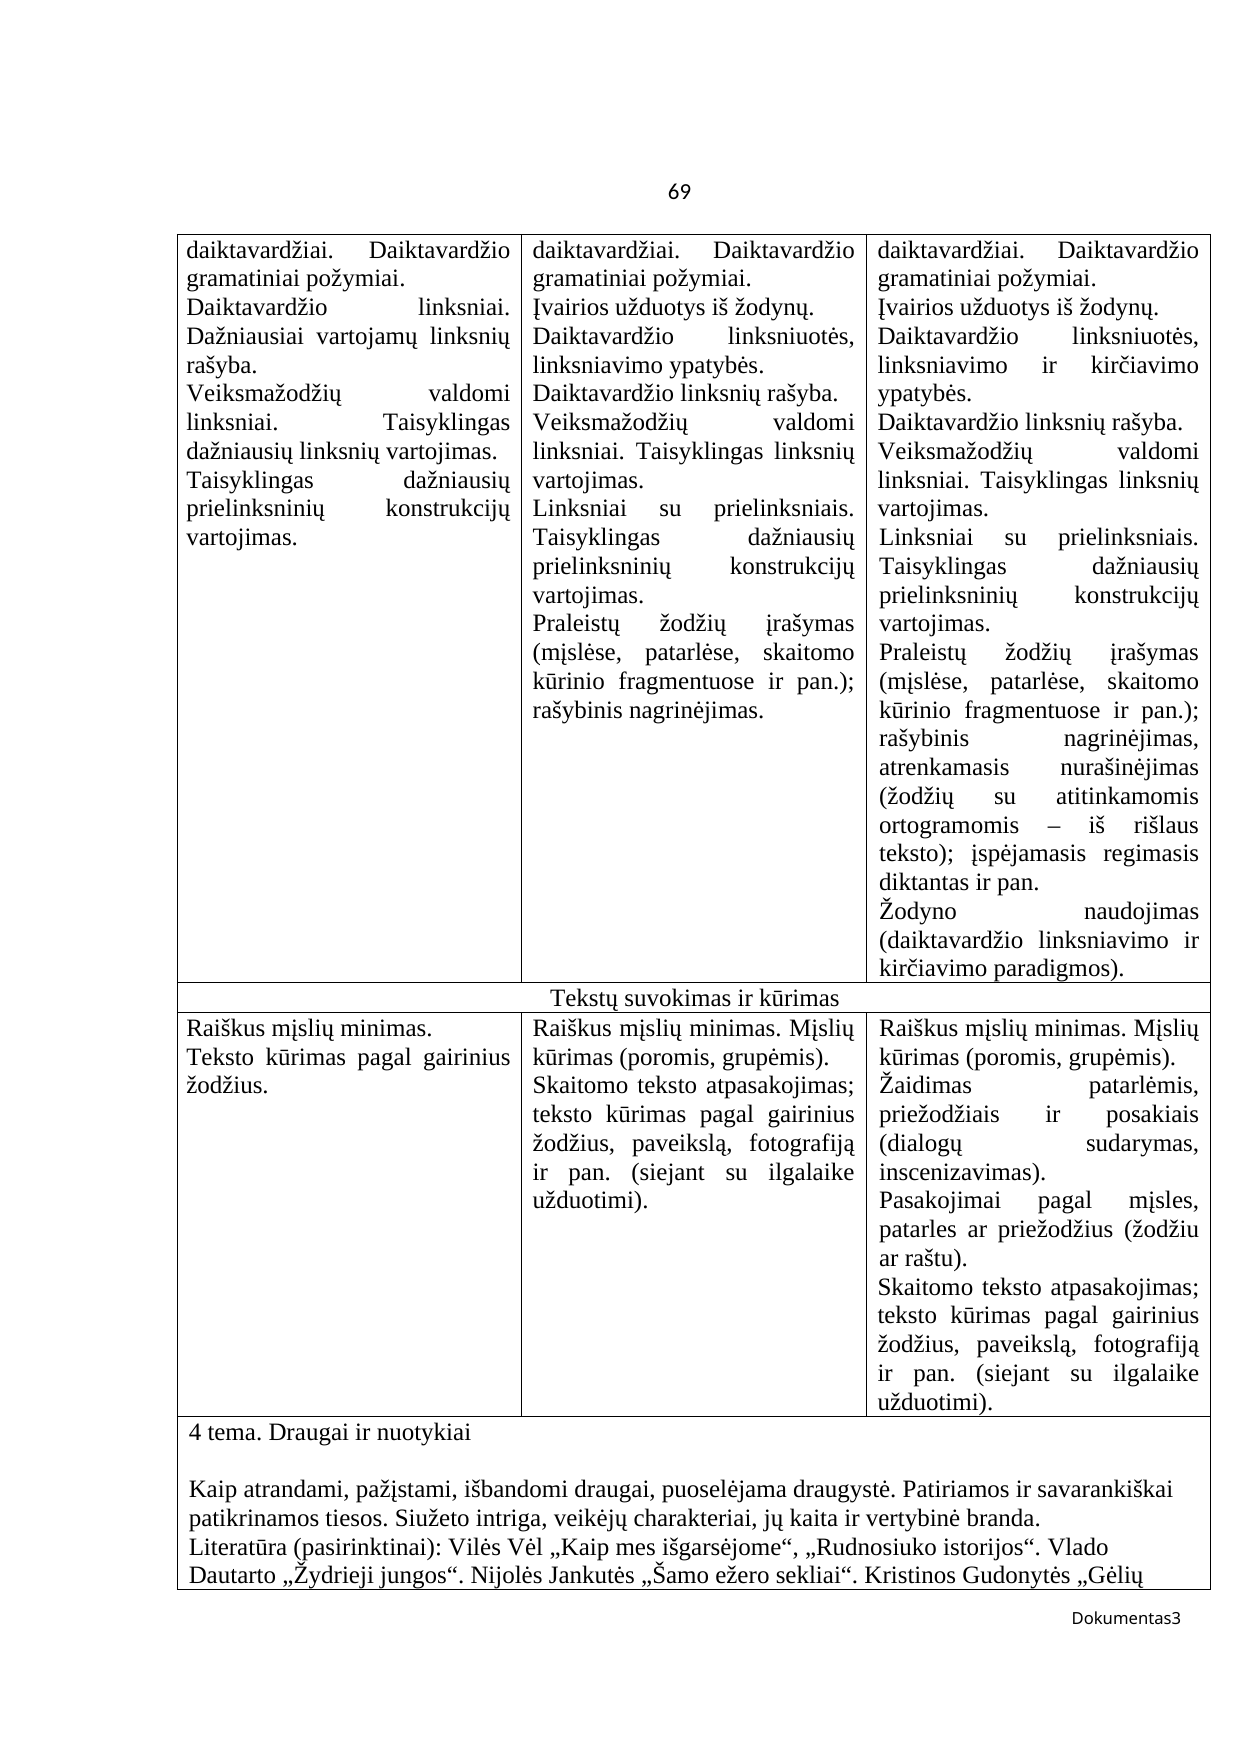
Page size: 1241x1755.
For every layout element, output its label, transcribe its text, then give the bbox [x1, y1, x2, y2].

table_cell daiktavardžiai. Daiktavardžio gramatiniai požymiai. Įvairios užduotys iš žodynų. Daiktavardžio linksniuotės, linksniavimo ir kirčiavimo ypatybės. Daiktavardžio linksnių rašyba. Veiksmažodžių valdomi linksniai. Taisyklingas linksnių vartojimas. Linksniai su prielinksniais. Taisyklingas dažniausių prielinksninių konstrukcijų vartojimas. Praleistų žodžių įrašymas (mįslėse, patarlėse, skaitomo kūrinio fragmentuose ir pan.); rašybinis nagrinėjimas, atrenkamasis nurašinėjimas (žodžių su atitinkamomis ortogramomis – iš rišlaus teksto); įspėjamasis regimasis diktantas ir pan. Žodyno naudojimas (daiktavardžio linksniavimo ir kirčiavimo paradigmos). [867, 235, 1210, 982]
table_cell daiktavardžiai. Daiktavardžio gramatiniai požymiai. Daiktavardžio linksniai. Dažniausiai vartojamų linksnių rašyba. Veiksmažodžių valdomi linksniai. Taisyklingas dažniausių linksnių vartojimas. Taisyklingas dažniausių prielinksninių konstrukcijų vartojimas. [178, 235, 521, 982]
table_cell daiktavardžiai. Daiktavardžio gramatiniai požymiai. Įvairios užduotys iš žodynų. Daiktavardžio linksniuotės, linksniavimo ypatybės. Daiktavardžio linksnių rašyba. Veiksmažodžių valdomi linksniai. Taisyklingas linksnių vartojimas. Linksniai su prielinksniais. Taisyklingas dažniausių prielinksninių konstrukcijų vartojimas. Praleistų žodžių įrašymas (mįslėse, patarlėse, skaitomo kūrinio fragmentuose ir pan.); rašybinis nagrinėjimas. [522, 235, 866, 982]
table_cell Raiškus mįslių minimas. Mįslių kūrimas (poromis, grupėmis). Skaitomo teksto atpasakojimas; teksto kūrimas pagal gairinius žodžius, paveikslą, fotografiją ir pan. (siejant su ilgalaike užduotimi). [522, 1013, 866, 1416]
table_cell 4 tema. Draugai ir nuotykiai Kaip atrandami, pažįstami, išbandomi draugai, puoselėjama draugystė. Patiriamos ir savarankiškai patikrinamos tiesos. Siužeto intriga, veikėjų charakteriai, jų kaita ir vertybinė branda. Literatūra (pasirinktinai): Vilės Vėl „Kaip mes išgarsėjome“, „Rudnosiuko istorijos“. Vlado Dautarto „Žydrieji jungos“. Nijolės Jankutės „Šamo ežero sekliai“. Kristinos Gudonytės „Gėlių [178, 1417, 1210, 1589]
table_cell Raiškus mįslių minimas. Mįslių kūrimas (poromis, grupėmis). Žaidimas patarlėmis, priežodžiais ir posakiais (dialogų sudarymas, inscenizavimas). Pasakojimai pagal mįsles, patarles ar priežodžius (žodžiu ar raštu). Skaitomo teksto atpasakojimas; teksto kūrimas pagal gairinius žodžius, paveikslą, fotografiją ir pan. (siejant su ilgalaike užduotimi). [867, 1013, 1210, 1416]
table_cell Raiškus mįslių minimas. Teksto kūrimas pagal gairinius žodžius. [178, 1013, 521, 1416]
table_cell Tekstų suvokimas ir kūrimas [178, 983, 1210, 1012]
